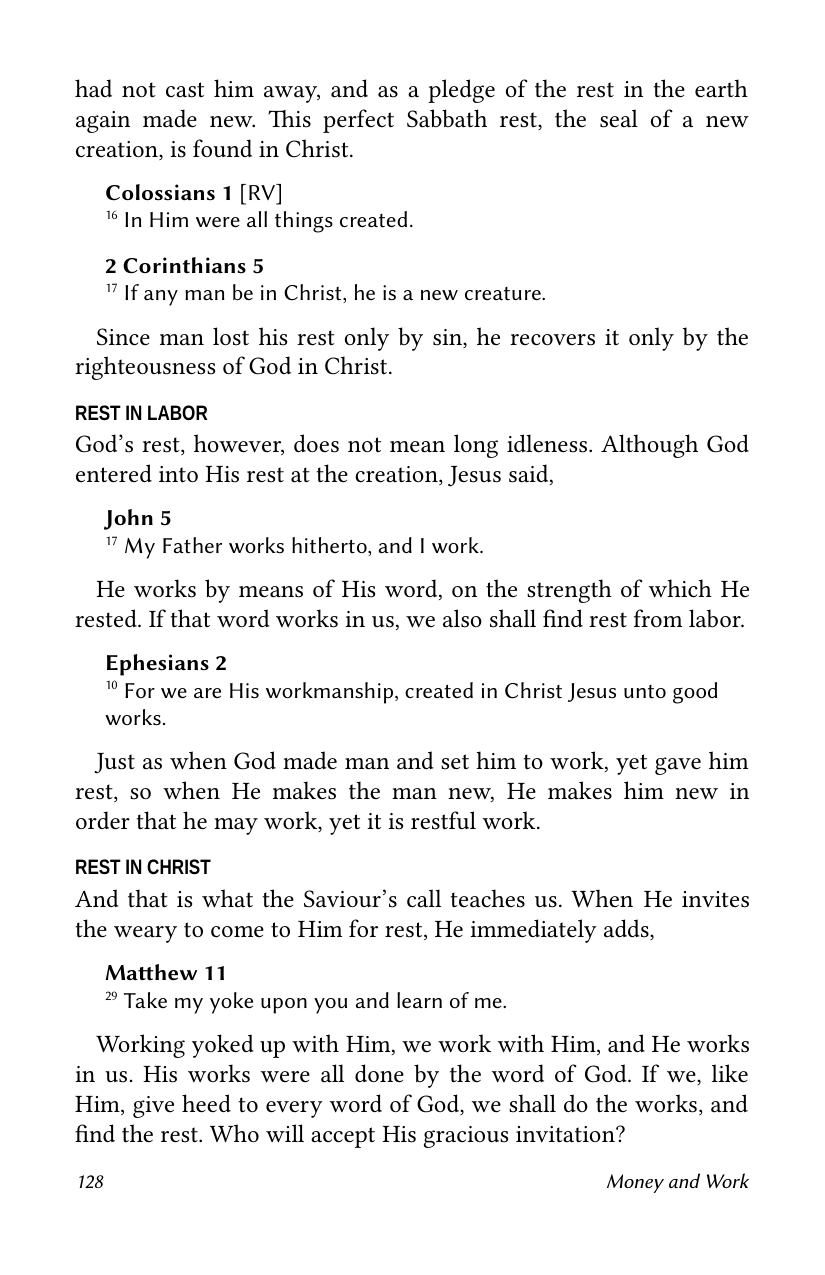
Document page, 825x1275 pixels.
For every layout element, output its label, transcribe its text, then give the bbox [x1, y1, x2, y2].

text had not cast him away, and as a pledge of the rest in the earth again made new. This perfect Sabbath rest, the seal of a new creation, is found in Christ. [75, 75, 750, 163]
text He works by means of His word, on the strength of which He rested. If that word works in us, we also shall find rest from labor. [75, 575, 750, 634]
text Colossians 1 [RV] [105, 180, 750, 206]
text 17 If any man be in Christ, he is a new creature. [105, 280, 720, 306]
text 2 Corinthians 5 [105, 253, 750, 279]
subtitle Rest in Labor [75, 400, 750, 424]
text God’s rest, however, does not mean long idleness. Although God entered into His rest at the creation, Jesus said, [75, 430, 750, 489]
text 29 Take my yoke upon you and learn of me. [105, 987, 720, 1014]
text Just as when God made man and set him to work, yet gave him rest, so when He makes the man new, He makes him new in order that he may work, yet it is restful work. [75, 747, 750, 836]
text 17 My Father works hitherto, and I work. [105, 533, 720, 559]
text Since man lost his rest only by sin, he recovers it only by the righteousness of God in Christ. [75, 323, 750, 381]
subtitle Rest in Christ [75, 855, 750, 879]
text 16 In Him were all things created. [105, 207, 720, 233]
text Ephesians 2 [105, 650, 750, 676]
text Matthew 11 [105, 960, 750, 986]
text 10 For we are His workmanship, created in Christ Jesus unto good works. [105, 678, 720, 731]
text And that is what the Saviour’s call teaches us. When He invites the weary to come to Him for rest, He immediately adds, [75, 885, 750, 943]
text Working yoked up with Him, we work with Him, and He works in us. His works were all done by the word of God. If we, like Him, give heed to every word of God, we shall do the works, and find the rest. Who will accept His gracious invitation? [75, 1030, 750, 1148]
text John 5 [105, 505, 750, 531]
